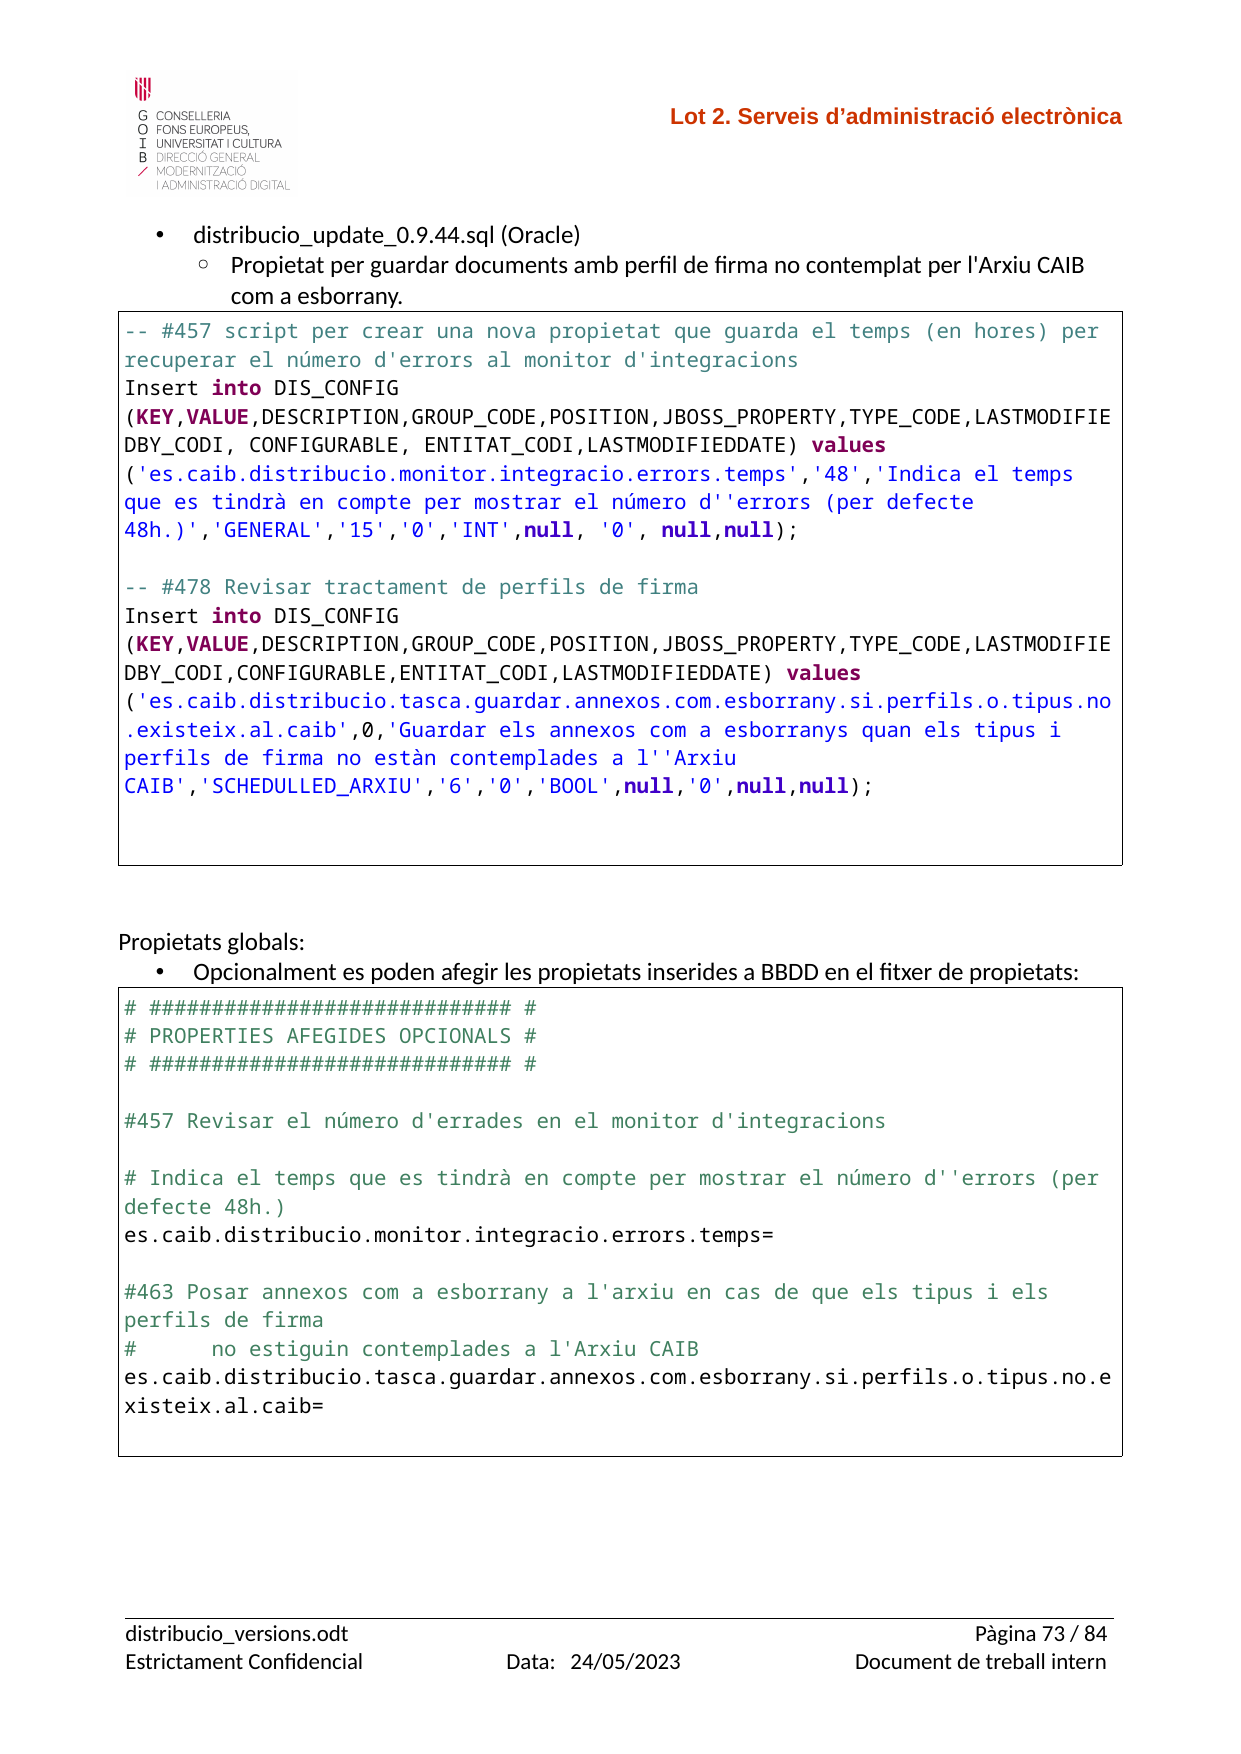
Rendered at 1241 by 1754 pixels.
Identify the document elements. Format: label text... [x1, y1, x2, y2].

table_header -- #457 script per crear una nova propietat que guarda el temps (en hores) per recuperar el número d'errors al monitor d'integracions Insert into DIS_CONFIG (KEY,VALUE,DESCRIPTION,GROUP_CODE,POSITION,JBOSS_PROPERTY,TYPE_CODE,LASTMODIFIEDBY_CODI, CONFIGURABLE, ENTITAT_CODI,LASTMODIFIEDDATE) values ('es.caib.distribucio.monitor.integracio.errors.temps','48','Indica el temps que es tindrà en compte per mostrar el número d''errors (per defecte 48h.)','GENERAL','15','0','INT',null, '0', null,null); -- #478 Revisar tractament de perfils de firma Insert into DIS_CONFIG (KEY,VALUE,DESCRIPTION,GROUP_CODE,POSITION,JBOSS_PROPERTY,TYPE_CODE,LASTMODIFIEDBY_CODI,CONFIGURABLE,ENTITAT_CODI,LASTMODIFIEDDATE) values ('es.caib.distribucio.tasca.guardar.annexos.com.esborrany.si.perfils.o.tipus.no.existeix.al.caib',0,'Guardar els annexos com a esborranys quan els tipus i perfils de firma no estàn contemplades a l''Arxiu CAIB','SCHEDULLED_ARXIU','6','0','BOOL',null,'0',null,null); [119, 312, 1122, 865]
list Opcionalment es poden afegir les propietats inserides a BBDD en el fitxer de propietats: [156, 956, 1122, 987]
list Propietat per guardar documents amb perfil de firma no contemplat per l'Arxiu CAIB com a esborrany. [193, 250, 1122, 311]
table_header # ############################# # # PROPERTIES AFEGIDES OPCIONALS # # ############################# # #457 Revisar el número d'errades en el monitor d'integracions # Indica el temps que es tindrà en compte per mostrar el número d''errors (per defecte 48h.) es.caib.distribucio.monitor.integracio.errors.temps= #463 Posar annexos com a esborrany a l'arxiu en cas de que els tipus i els perfils de firma # no estiguin contemplades a l'Arxiu CAIB es.caib.distribucio.tasca.guardar.annexos.com.esborrany.si.perfils.o.tipus.no.existeix.al.caib= [119, 988, 1122, 1456]
list distribucio_update_0.9.44.sql (Oracle) [156, 219, 1122, 250]
text Propietats globals: [118, 926, 1122, 956]
picture [126, 70, 299, 197]
